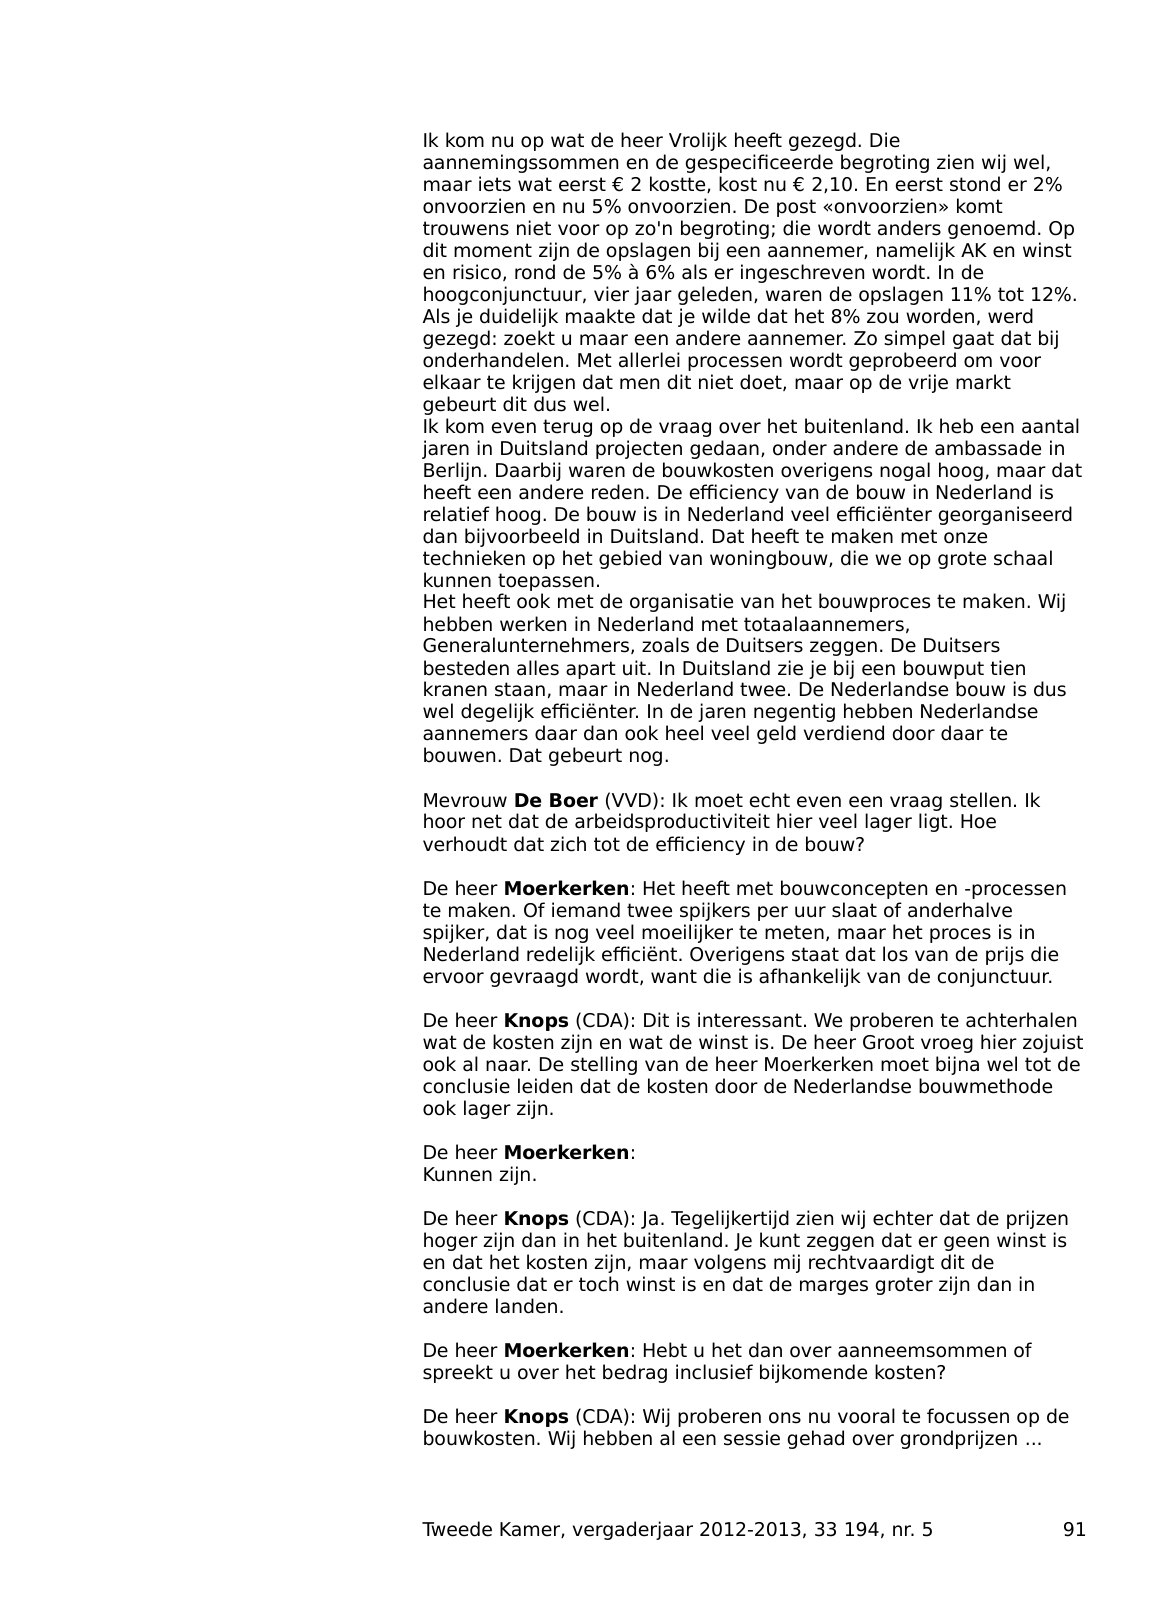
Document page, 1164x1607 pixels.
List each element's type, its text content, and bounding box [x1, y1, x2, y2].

text De heer Knops (CDA): Wij proberen ons nu vooral te focussen op de bouwkosten. Wij hebben al een sessie gehad over grondprijzen ... [422, 1406, 1087, 1450]
text Mevrouw De Boer (VVD): Ik moet echt even een vraag stellen. Ik hoor net dat de arbeidsproductiviteit hier veel lager ligt. Hoe verhoudt dat zich tot de efficiency in de bouw? [422, 789, 1087, 855]
text Het heeft ook met de organisatie van het bouwproces te maken. Wij hebben werken in Nederland met totaalaannemers, Generalunternehmers, zoals de Duitsers zeggen. De Duitsers besteden alles apart uit. In Duitsland zie je bij een bouwput tien kranen staan, maar in Nederland twee. De Nederlandse bouw is dus wel degelijk efficiënter. In de jaren negentig hebben Nederlandse aannemers daar dan ook heel veel geld verdiend door daar te bouwen. Dat gebeurt nog. [422, 591, 1087, 767]
text De heer Moerkerken: Hebt u het dan over aanneemsommen of spreekt u over het bedrag inclusief bijkomende kosten? [422, 1340, 1087, 1384]
text Ik kom nu op wat de heer Vrolijk heeft gezegd. Die aannemingssommen en de gespecificeerde begroting zien wij wel, maar iets wat eerst € 2 kostte, kost nu € 2,10. En eerst stond er 2% onvoorzien en nu 5% onvoorzien. De post «onvoorzien» komt trouwens niet voor op zo'n begroting; die wordt anders genoemd. Op dit moment zijn de opslagen bij een aannemer, namelijk AK en winst en risico, rond de 5% à 6% als er ingeschreven wordt. In de hoogconjunctuur, vier jaar geleden, waren de opslagen 11% tot 12%. Als je duidelijk maakte dat je wilde dat het 8% zou worden, werd gezegd: zoekt u maar een andere aannemer. Zo simpel gaat dat bij onderhandelen. Met allerlei processen wordt geprobeerd om voor elkaar te krijgen dat men dit niet doet, maar op de vrije markt gebeurt dit dus wel. [422, 130, 1087, 416]
text Kunnen zijn. [422, 1164, 1087, 1186]
text Ik kom even terug op de vraag over het buitenland. Ik heb een aantal jaren in Duitsland projecten gedaan, onder andere de ambassade in Berlijn. Daarbij waren de bouwkosten overigens nogal hoog, maar dat heeft een andere reden. De efficiency van de bouw in Nederland is relatief hoog. De bouw is in Nederland veel efficiënter georganiseerd dan bijvoorbeeld in Duitsland. Dat heeft te maken met onze technieken op het gebied van woningbouw, die we op grote schaal kunnen toepassen. [422, 416, 1087, 591]
text De heer Moerkerken: [422, 1142, 1087, 1164]
text De heer Knops (CDA): Dit is interessant. We proberen te achterhalen wat de kosten zijn en wat de winst is. De heer Groot vroeg hier zojuist ook al naar. De stelling van de heer Moerkerken moet bijna wel tot de conclusie leiden dat de kosten door de Nederlandse bouwmethode ook lager zijn. [422, 1010, 1087, 1119]
text De heer Moerkerken: Het heeft met bouwconcepten en -processen te maken. Of iemand twee spijkers per uur slaat of anderhalve spijker, dat is nog veel moeilijker te meten, maar het proces is in Nederland redelijk efficiënt. Overigens staat dat los van de prijs die ervoor gevraagd wordt, want die is afhankelijk van de conjunctuur. [422, 878, 1087, 987]
text De heer Knops (CDA): Ja. Tegelijkertijd zien wij echter dat de prijzen hoger zijn dan in het buitenland. Je kunt zeggen dat er geen winst is en dat het kosten zijn, maar volgens mij rechtvaardigt dit de conclusie dat er toch winst is en dat de marges groter zijn dan in andere landen. [422, 1208, 1087, 1318]
